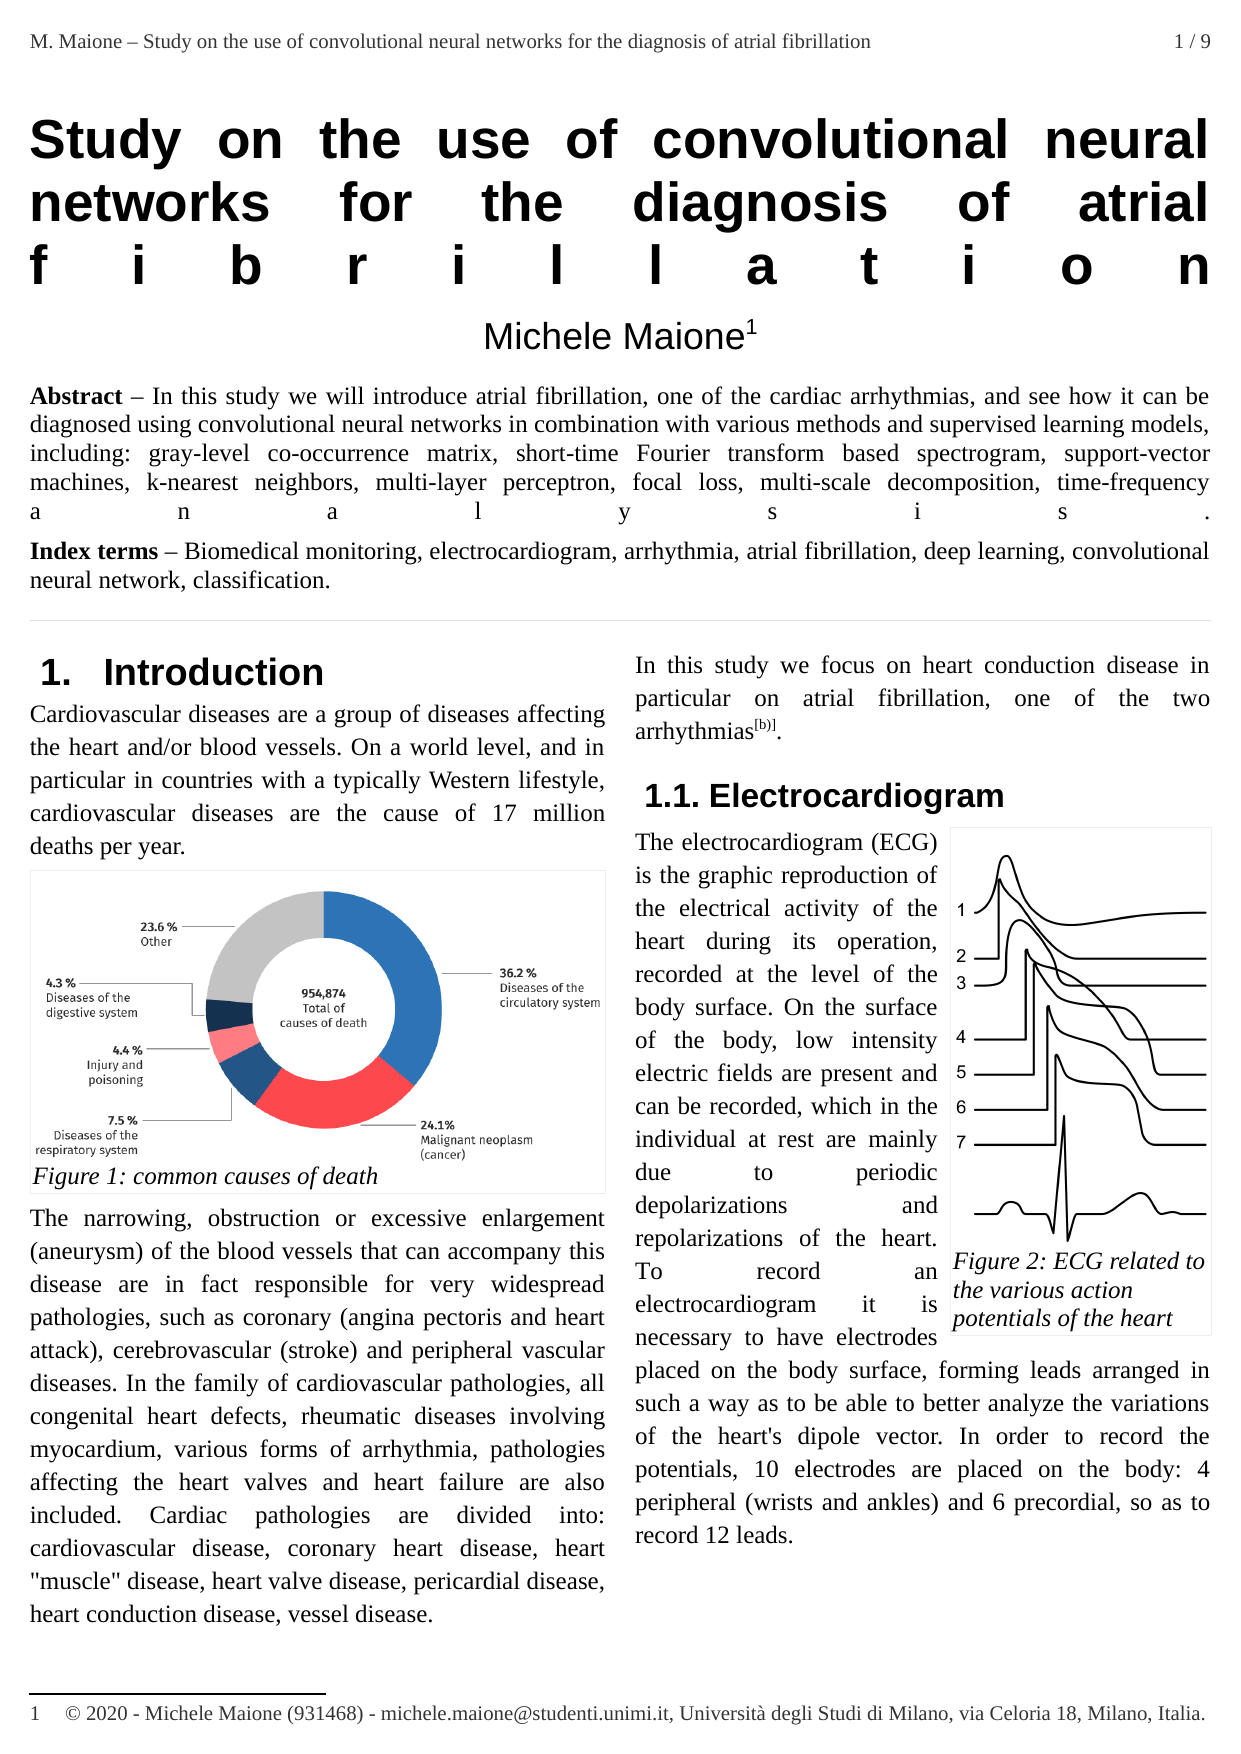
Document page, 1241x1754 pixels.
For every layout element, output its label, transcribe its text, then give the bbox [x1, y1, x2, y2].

title Study on the use of convolutional neural networks for the diagnosis of atrial fibrillation [29, 107, 1211, 296]
text Cardiovascular diseases are a group of diseases affecting the heart and/or blood vessels. On a world level, and in particular in countries with a typically Western lifestyle, cardiovascular diseases are the cause of 17 million deaths per year. [29, 699, 605, 860]
text The narrowing, obstruction or excessive enlargement (aneurysm) of the blood vessels that can accompany this disease are in fact responsible for very widespread pathologies, such as coronary (angina pectoris and heart attack), cerebrovascular (stroke) and peripheral vascular diseases. In the family of cardiovascular pathologies, all congenital heart defects, rheumatic diseases involving myocardium, various forms of arrhythmia, pathologies affecting the heart valves and heart failure are also included. Cardiac pathologies are divided into: cardiovascular disease, coronary heart disease, heart "muscle" disease, heart valve disease, pericardial disease, heart conduction disease, vessel disease. [29, 1203, 605, 1628]
subtitle Electrocardiogram [635, 776, 1211, 814]
text Index terms – Biomedical monitoring, electrocardiogram, arrhythmia, atrial fibrillation, deep learning, convolutional neural network, classification. [29, 536, 1211, 594]
text Figure 2: ECG related to the various action potentials of the heart [953, 1246, 1208, 1332]
text In this study we focus on heart conduction disease in particular on atrial fibrillation, one of the two arrhythmias[b]. [635, 650, 1211, 744]
subtitle Michele Maione [29, 314, 1211, 357]
picture [32, 885, 603, 1162]
text Figure 1: common causes of death [32, 1162, 602, 1190]
text © 2020 - Michele Maione (931468) - michele.maione@studenti.unimi.it, Università degli Studi di Milano, via Celoria 18, Milano, Italia. [29, 1700, 1211, 1724]
text The electrocardiogram (ECG) is the graphic reproduction of the electrical activity of the heart during its operation, recorded at the level of the body surface. On the surface of the body, low intensity electric fields are present and can be recorded, which in the individual at rest are mainly due to periodic depolarizations and repolarizations of the heart. To record an electrocardiogram it is necessary to have electrodes placed on the body surface, forming leads arranged in such a way as to be able to better analyze the variations of the heart's dipole vector. In order to record the potentials, 10 electrodes are placed on the body: 4 peripheral (wrists and ankles) and 6 precordial, so as to record 12 leads. [635, 827, 1211, 1549]
subtitle Introduction [29, 650, 605, 693]
text Abstract – In this study we will introduce atrial fibrillation, one of the cardiac arrhythmias, and see how it can be diagnosed using convolutional neural networks in combination with various methods and supervised learning models, including: gray-level co-occurrence matrix, short-time Fourier transform based spectrogram, support-vector machines, k-nearest neighbors, multi-layer perceptron, focal loss, multi-scale decomposition, time-frequency analysis. [29, 381, 1211, 524]
picture [952, 842, 1208, 1246]
